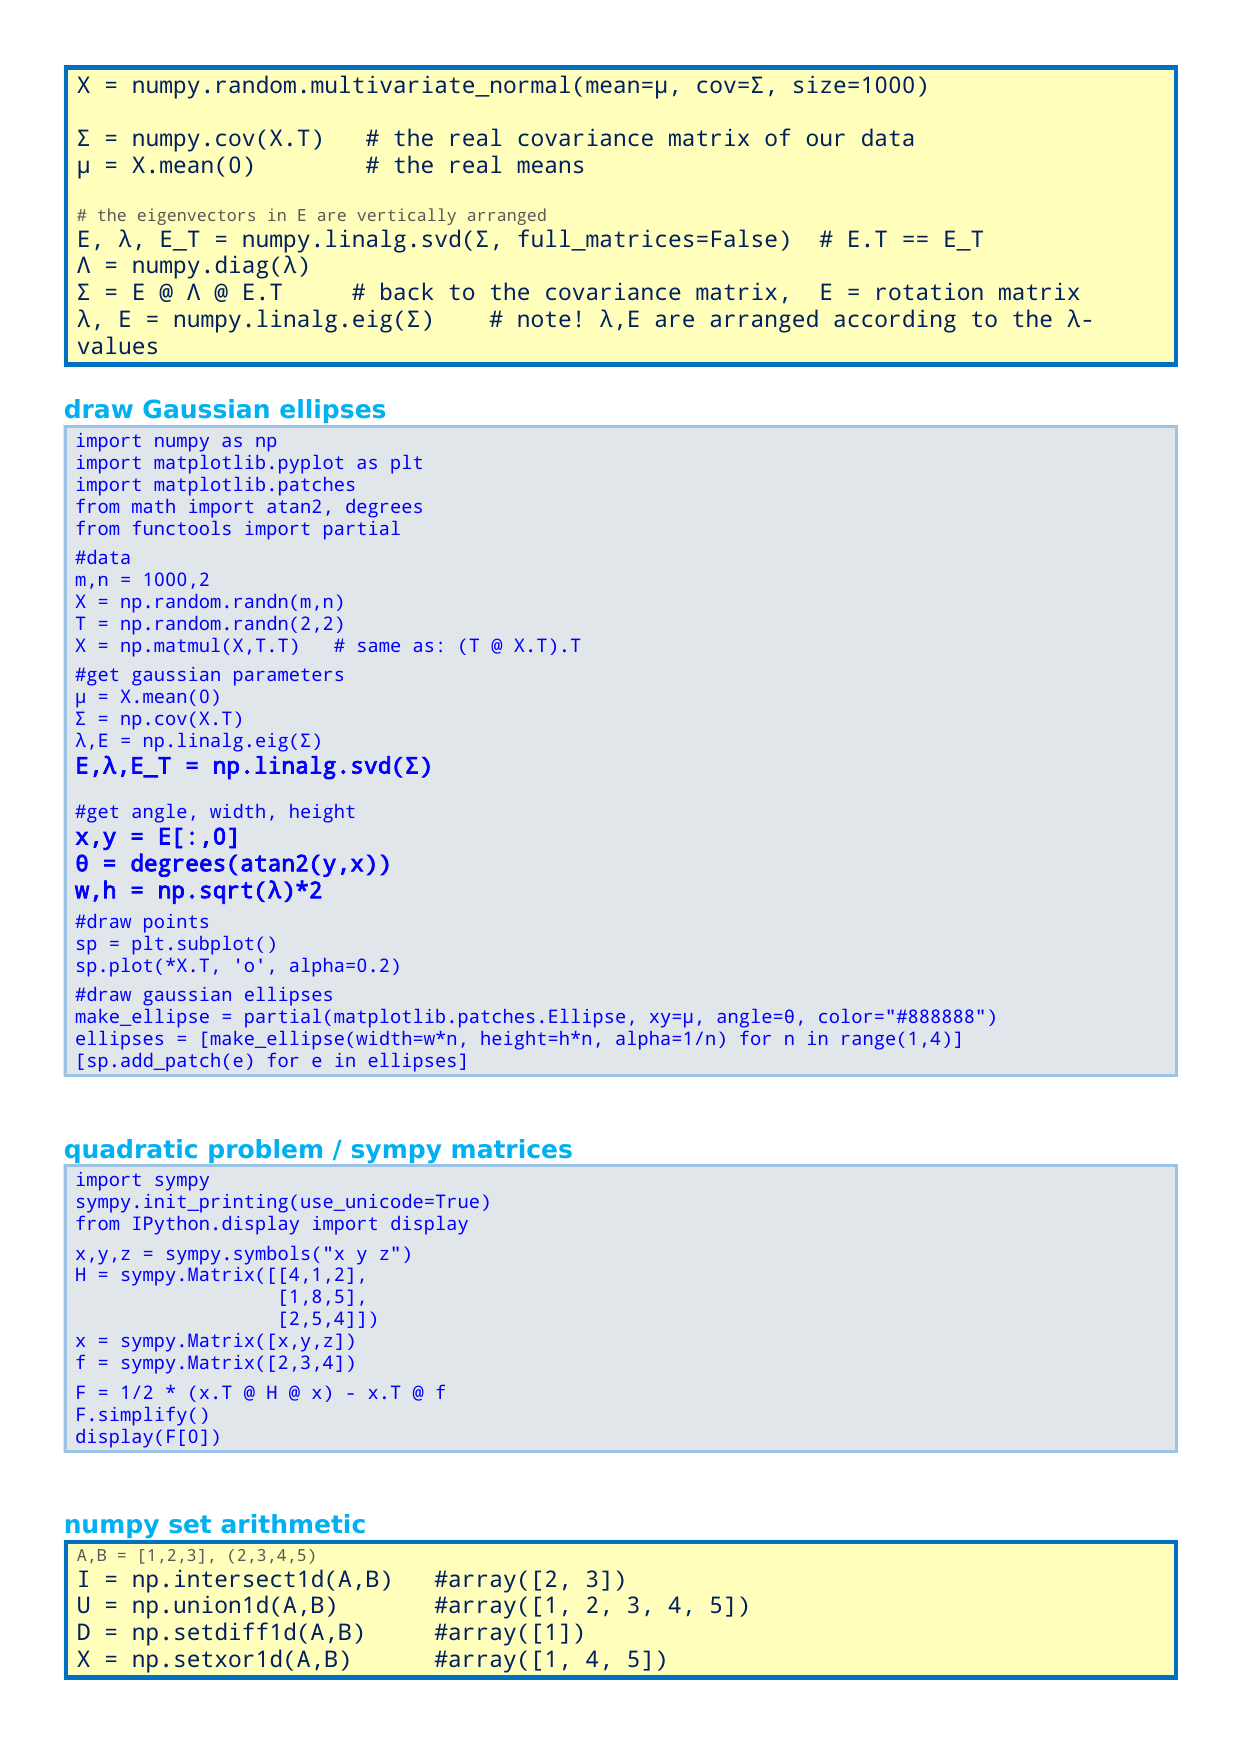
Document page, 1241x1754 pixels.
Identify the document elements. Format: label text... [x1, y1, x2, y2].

text import sympy [67, 1167, 1175, 1186]
text display(F[0]) [67, 1420, 1175, 1450]
text #get angle, width, height [67, 796, 1175, 818]
text import numpy as np [67, 428, 1175, 447]
text Σ = np.cov(X.T) [67, 703, 1175, 725]
text F.simplify() [67, 1398, 1175, 1420]
text E, λ, E_T = numpy.linalg.svd(Σ, full_matrices=False) # E.T == E_T [68, 219, 1174, 246]
text F = 1/2 * (x.T @ H @ x) - x.T @ f [67, 1376, 1175, 1398]
text X = np.setxor1d(A,B) #array([1, 4, 5]) [68, 1640, 1174, 1675]
text w,h = np.sqrt(λ)*2 [67, 872, 1175, 898]
text x,y,z = sympy.symbols("x y z") [67, 1237, 1175, 1259]
text #draw gaussian ellipses [67, 979, 1175, 1001]
text X = np.matmul(X,T.T) # same as: (T @ X.T).T [67, 630, 1175, 652]
text λ, E = numpy.linalg.eig(Σ) # note! λ,E are arranged according to the λ-values [68, 299, 1174, 362]
text μ = X.mean(0) # the real means [68, 146, 1174, 172]
text A,B = [1,2,3], (2,3,4,5) [68, 1544, 1174, 1559]
text E,λ,E_T = np.linalg.svd(Σ) [67, 747, 1175, 774]
text [2,5,4]]) [67, 1303, 1175, 1325]
text T = np.random.randn(2,2) [67, 608, 1175, 630]
text x,y = E[:,0] [67, 818, 1175, 845]
text X = numpy.random.multivariate_normal(mean=μ, cov=Σ, size=1000) [68, 70, 1174, 92]
text [1,8,5], [67, 1281, 1175, 1303]
text μ = X.mean(0) [67, 681, 1175, 703]
text λ,E = np.linalg.eig(Σ) [67, 725, 1175, 747]
text Σ = E @ Λ @ E.T # back to the covariance matrix, E = rotation matrix [68, 273, 1174, 299]
text H = sympy.Matrix([[4,1,2], [67, 1259, 1175, 1281]
text x = sympy.Matrix([x,y,z]) [67, 1325, 1175, 1347]
text m,n = 1000,2 [67, 564, 1175, 586]
text Σ = numpy.cov(X.T) # the real covariance matrix of our data [68, 119, 1174, 146]
text from functools import partial [67, 513, 1175, 535]
text #get gaussian parameters [67, 659, 1175, 681]
text #data [67, 542, 1175, 564]
text D = np.setdiff1d(A,B) #array([1]) [68, 1613, 1174, 1640]
text sp.plot(*X.T, 'o', alpha=0.2) [67, 950, 1175, 972]
text from IPython.display import display [67, 1208, 1175, 1230]
title quadratic problem / sympy matrices [63, 1135, 1178, 1164]
text #draw points [67, 906, 1175, 928]
text import matplotlib.pyplot as plt [67, 447, 1175, 469]
text sp = plt.subplot() [67, 928, 1175, 950]
title numpy set arithmetic [63, 1510, 1178, 1539]
text [sp.add_patch(e) for e in ellipses] [67, 1045, 1175, 1074]
text # the eigenvectors in E are vertically arranged [68, 199, 1174, 219]
text θ = degrees(atan2(y,x)) [67, 845, 1175, 872]
text from math import atan2, degrees [67, 491, 1175, 513]
text Λ = numpy.diag(λ) [68, 246, 1174, 273]
text import matplotlib.patches [67, 469, 1175, 491]
text ellipses = [make_ellipse(width=w*n, height=h*n, alpha=1/n) for n in range(1,4)] [67, 1023, 1175, 1045]
text I = np.intersect1d(A,B) #array([2, 3]) [68, 1559, 1174, 1586]
text f = sympy.Matrix([2,3,4]) [67, 1347, 1175, 1369]
text U = np.union1d(A,B) #array([1, 2, 3, 4, 5]) [68, 1586, 1174, 1613]
title draw Gaussian ellipses [63, 396, 1178, 425]
text sympy.init_printing(use_unicode=True) [67, 1186, 1175, 1208]
text make_ellipse = partial(matplotlib.patches.Ellipse, xy=μ, angle=θ, color="#888888") [67, 1001, 1175, 1023]
text X = np.random.randn(m,n) [67, 586, 1175, 608]
